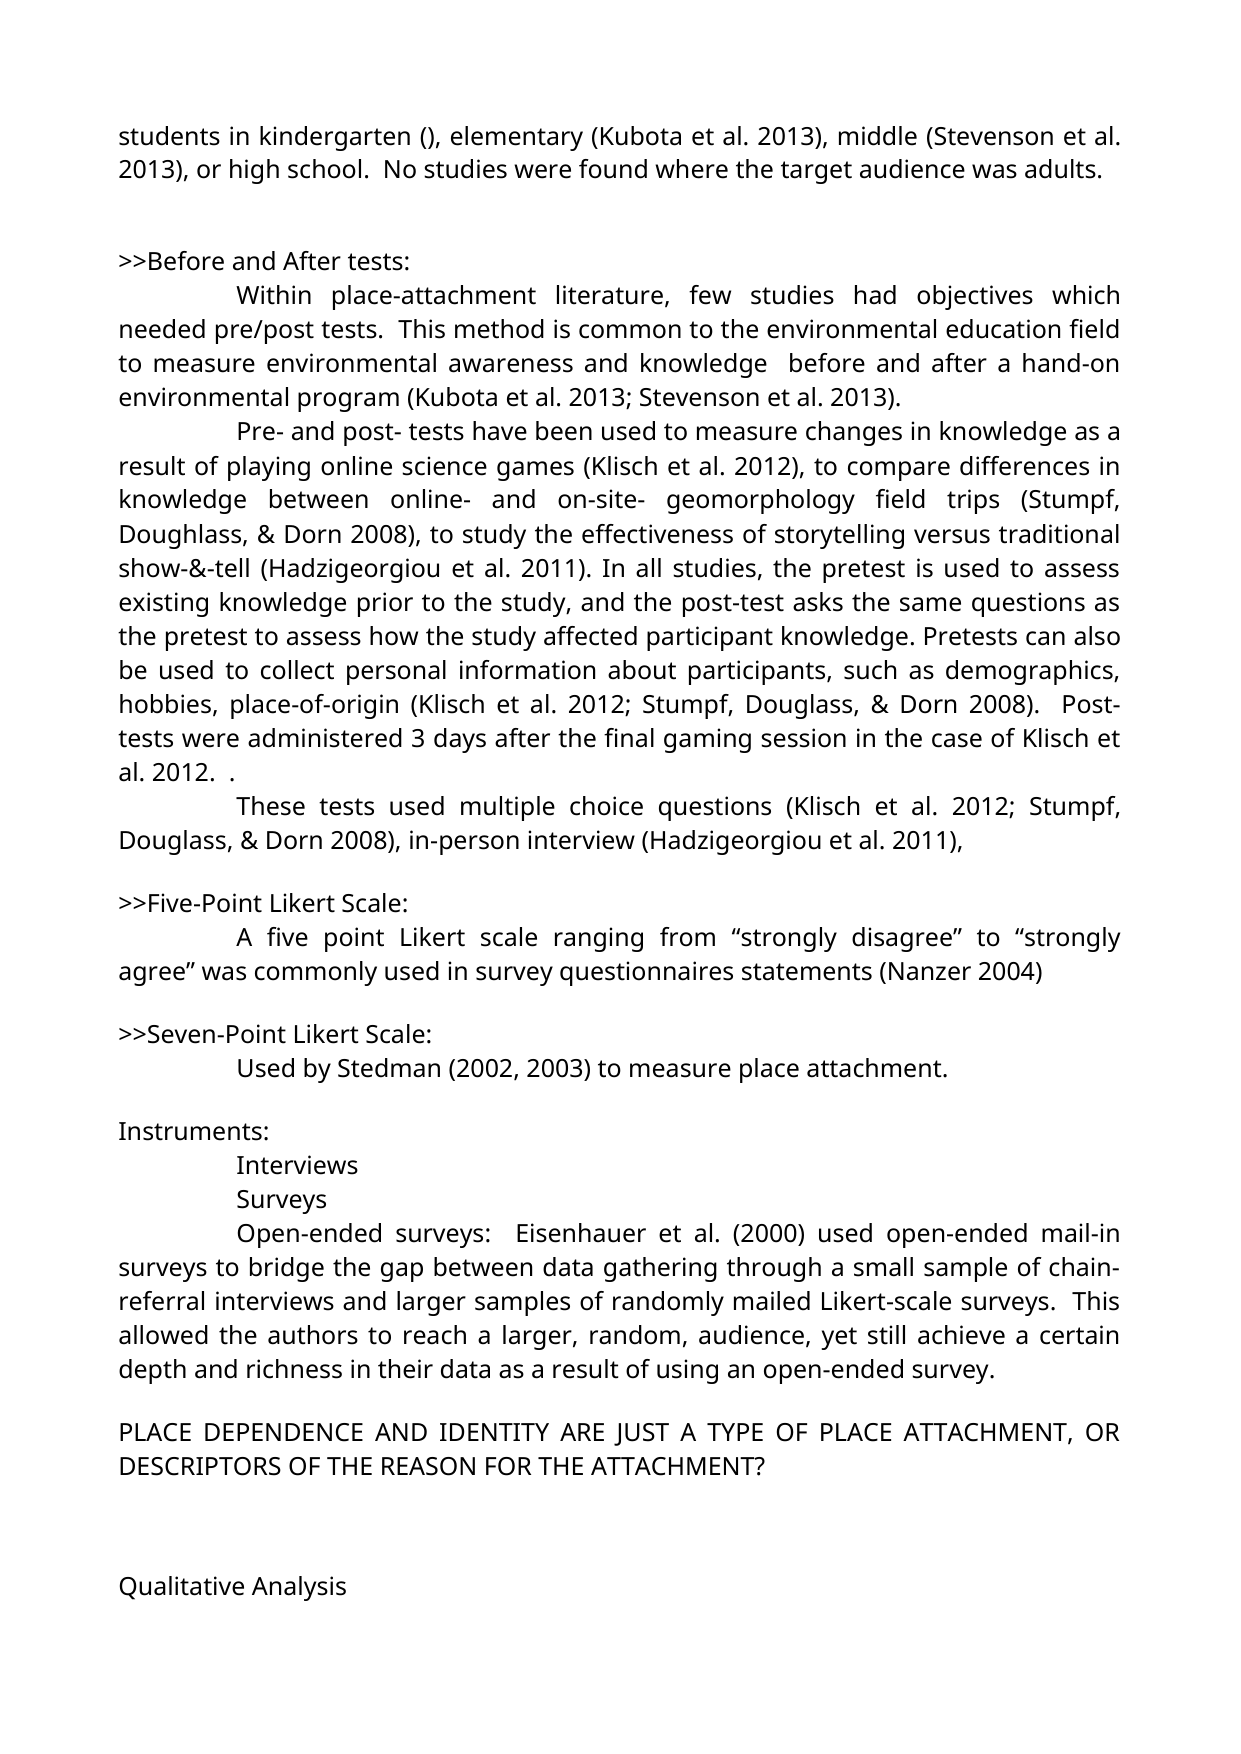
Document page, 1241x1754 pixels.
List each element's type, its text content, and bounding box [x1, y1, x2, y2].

text Instruments: [118, 1113, 1122, 1147]
text PLACE DEPENDENCE AND IDENTITY ARE JUST A TYPE OF PLACE ATTACHMENT, OR DESCRIPTORS OF THE REASON FOR THE ATTACHMENT? [118, 1415, 1122, 1483]
text Interviews [118, 1147, 1122, 1182]
text >>Before and After tests: [118, 244, 1122, 278]
text Open-ended surveys: Eisenhauer et al. (2000) used open-ended mail-in surveys to bridge the gap between data gathering through a small sample of chain-referral interviews and larger samples of randomly mailed Likert-scale surveys. This allowed the authors to reach a larger, random, audience, yet still achieve a certain depth and richness in their data as a result of using an open-ended survey. [118, 1216, 1122, 1386]
text These tests used multiple choice questions (Klisch et al. 2012; Stumpf, Douglass, & Dorn 2008), in-person interview (Hadzigeorgiou et al. 2011), [118, 789, 1122, 857]
text Pre- and post- tests have been used to measure changes in knowledge as a result of playing online science games (Klisch et al. 2012), to compare differences in knowledge between online- and on-site- geomorphology field trips (Stumpf, Doughlass, & Dorn 2008), to study the effectiveness of storytelling versus traditional show-&-tell (Hadzigeorgiou et al. 2011). In all studies, the pretest is used to assess existing knowledge prior to the study, and the post-test asks the same questions as the pretest to assess how the study affected participant knowledge. Pretests can also be used to collect personal information about participants, such as demographics, hobbies, place-of-origin (Klisch et al. 2012; Stumpf, Douglass, & Dorn 2008). Post-tests were administered 3 days after the final gaming session in the case of Klisch et al. 2012. . [118, 414, 1122, 789]
text Used by Stedman (2002, 2003) to measure place attachment. [118, 1051, 1122, 1085]
text Within place-attachment literature, few studies had objectives which needed pre/post tests. This method is common to the environmental education field to measure environmental awareness and knowledge before and after a hand-on environmental program (Kubota et al. 2013; Stevenson et al. 2013). [118, 278, 1122, 414]
text students in kindergarten (), elementary (Kubota et al. 2013), middle (Stevenson et al. 2013), or high school. No studies were found where the target audience was adults. [118, 118, 1122, 186]
text Qualitative Analysis [118, 1569, 1122, 1603]
text Surveys [118, 1182, 1122, 1216]
text A five point Likert scale ranging from “strongly disagree” to “strongly agree” was commonly used in survey questionnaires statements (Nanzer 2004) [118, 920, 1122, 988]
text >>Seven-Point Likert Scale: [118, 1017, 1122, 1051]
text >>Five-Point Likert Scale: [118, 886, 1122, 920]
